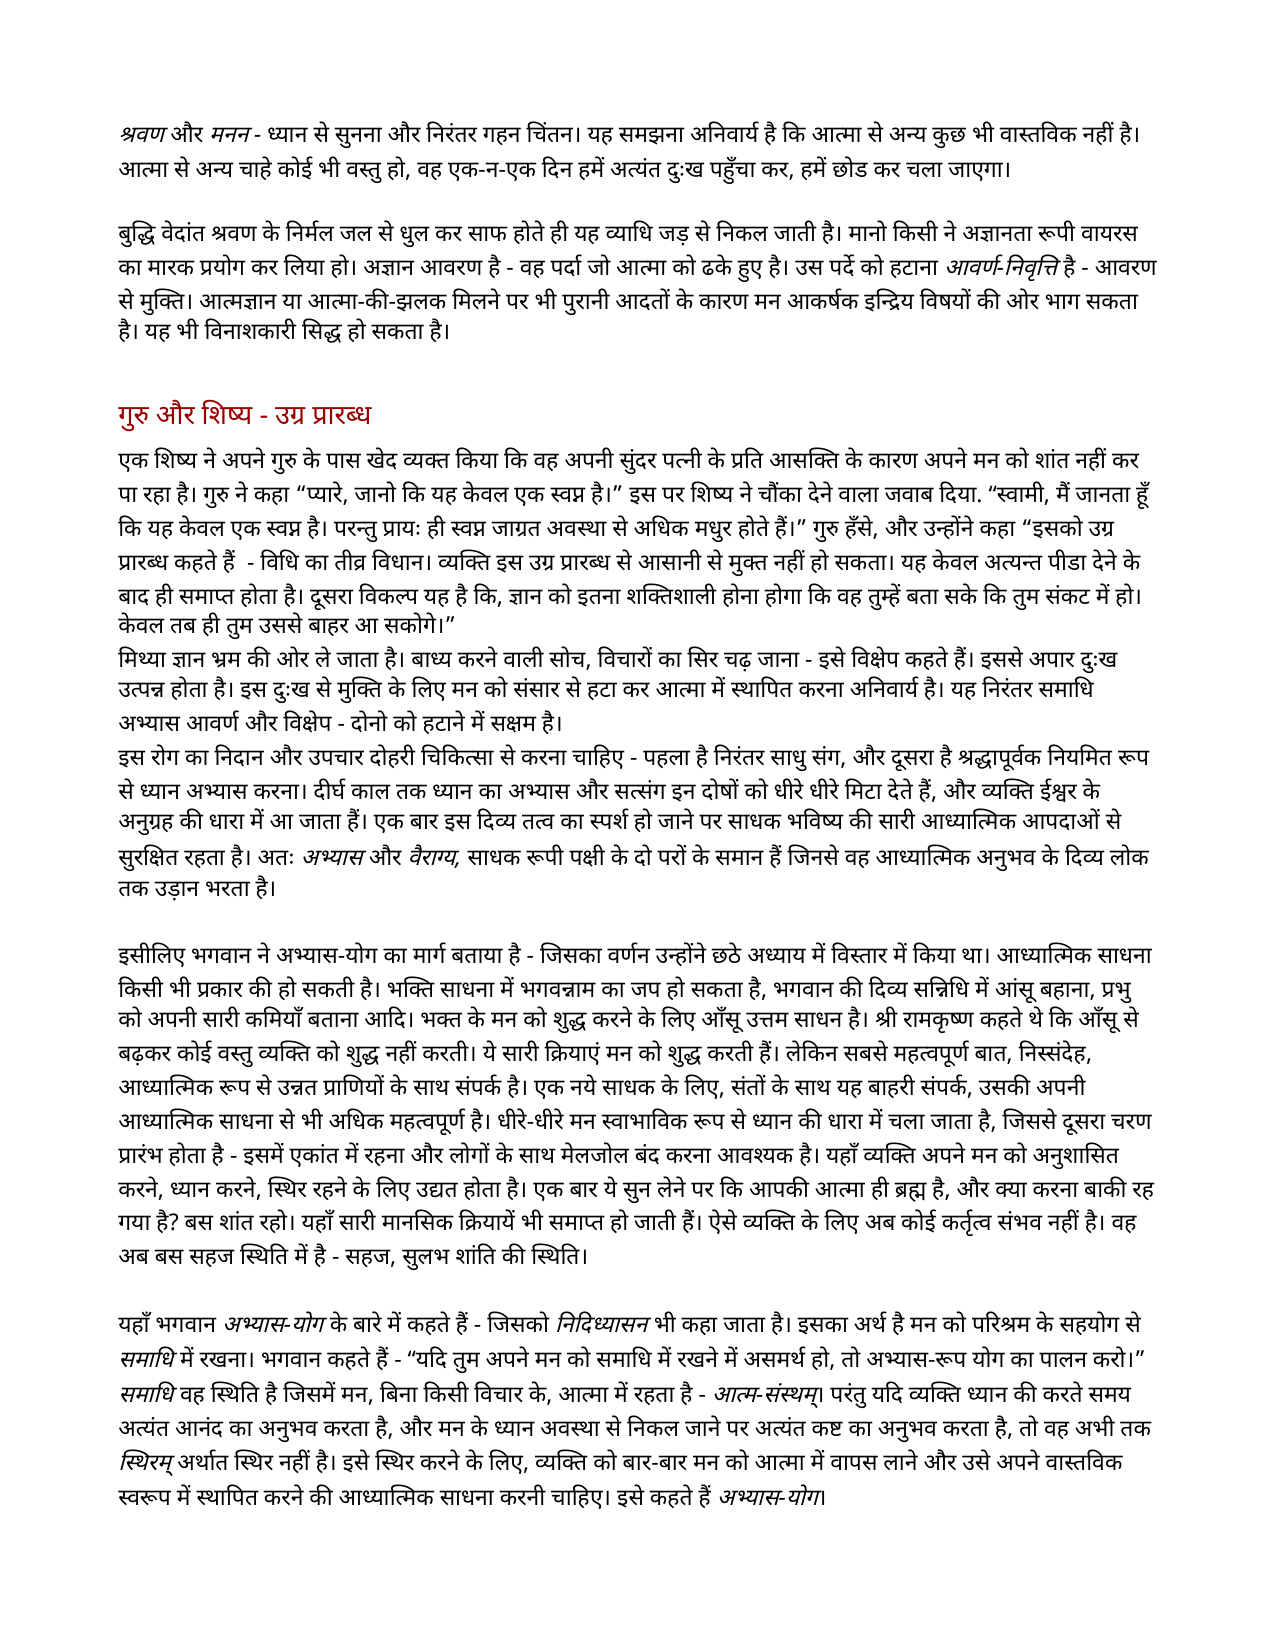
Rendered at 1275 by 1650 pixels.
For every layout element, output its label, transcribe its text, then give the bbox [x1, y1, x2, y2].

text इस रोग का निदान और उपचार दोहरी चिकित्सा से करना चाहिए - पहला है निरंतर साधु संग, और दूसरा है श्रद्धापूर्वक नियमित रूप से ध्यान अभ्यास करना। दीर्घ काल तक ध्यान का अभ्यास और सत्संग इन दोषों को धीरे धीरे मिटा देते हैं, और व्यक्ति ईश्वर के अनुग्रह की धारा में आ जाता हैं। एक बार इस दिव्य तत्व का स्पर्श हो जाने पर साधक भविष्य की सारी आध्यात्मिक आपदाओं से सुरक्षित रहता है। अतः अभ्यास और वैराग्य, साधक रूपी पक्षी के दो परों के समान हैं जिनसे वह आध्यात्मिक अनुभव के दिव्य लोक तक उड़ान भरता है। [118, 741, 1157, 905]
text इसीलिए भगवान ने अभ्यास-योग का मार्ग बताया है - जिसका वर्णन उन्होंने छठे अध्याय में विस्तार में किया था। आध्यात्मिक साधना किसी भी प्रकार की हो सकती है। भक्ति साधना में भगवन्नाम का‌ जप हो सकता है, भगवान की दिव्य सन्निधि में आंसू बहाना, प्रभु को अपनी सारी कमियाँ बताना आदि। भक्त के मन को शुद्ध करने के लिए आँसू उत्तम साधन है। श्री रामकृष्ण कहते थे कि आँसू से बढ़कर कोई वस्तु व्यक्ति को शुद्ध नहीं करती। ये सारी क्रियाएं मन को शुद्ध करती हैं। लेकिन सबसे महत्वपूर्ण बात, निस्संदेह, आध्यात्मिक रूप से उन्नत प्राणियों के साथ संपर्क है। एक नये साधक के लिए, संतों के साथ यह बाहरी संपर्क, उसकी अपनी आध्यात्मिक साधना से भी अधिक महत्वपूर्ण है। धीरे-धीरे मन स्वाभाविक रूप से ध्यान की धारा में चला जाता है, जिससे दूसरा चरण प्रारंभ होता है - इसमें एकांत में रहना और लोगों के साथ मेलजोल बंद करना आवश्यक है। यहाँ व्यक्ति अपने मन को अनुशासित करने, ध्यान करने, स्थिर रहने के लिए उद्यत होता है। एक बार ये सुन लेने पर कि आपकी आत्मा ही ब्रह्म है, और क्या करना‌ बाकी रह गया है? बस शांत रहो। यहाँ सारी मानसिक क्रियायें भी समाप्त हो जाती हैं। ऐसे व्यक्ति के लिए अब कोई कर्तृत्व संभव नहीं है। वह अब बस सहज स्थिति में है - सहज, सुलभ शांति की स्थिति। [118, 939, 1157, 1274]
text श्रवण और मनन - ध्यान से सुनना और निरंतर गहन चिंतन। यह समझना अनिवार्य है कि आत्मा से अन्य कुछ भी वास्तविक नहीं है। आत्मा से अन्य चाहे कोई भी वस्तु हो, वह एक-न-एक दिन हमें अत्यंत दुःख पहुँचा कर, हमें छोड कर चला जाएगा। [118, 118, 1157, 187]
text यहाँ भगवान अभ्यास-योग के बारे में कहते हैं - जिसको निदिध्यासन भी कहा जाता है। इसका अर्थ है मन को परिश्रम के सहयोग से समाधि में रखना। भगवान कहते हैं - “यदि तुम अपने मन को समाधि में रखने में असमर्थ हो, तो अभ्यास-रूप योग का पालन करो।” समाधि वह स्थिति है जिसमें मन, बिना किसी‌ विचार के, आत्मा में रहता है - आत्म-संस्थम्। परंतु यदि व्यक्ति ध्यान की करते समय अत्यंत आनंद का अनुभव करता है, और मन के ध्यान अवस्था से निकल जाने पर अत्यंत कष्ट का अनुभव करता है, तो वह अभी तक स्थिरम् अर्थात स्थिर नहीं है। इसे स्थिर करने के लिए, व्यक्ति को बार-बार मन को आत्मा में वापस लाने और उसे अपने वास्तविक स्वरूप में स्थापित करने की आध्यात्मिक साधना करनी चाहिए। इसे कहते हैं अभ्यास-योग। [118, 1308, 1157, 1514]
text बुद्धि वेदांत श्रवण के निर्मल जल से धुल कर साफ होते ही यह व्याधि जड़ से निकल जाती है। मानो किसी ने अज्ञानता रूपी वायरस का मारक प्रयोग कर लिया हो। अज्ञान आवरण है - वह पर्दा जो आत्मा को ढके हुए है। उस पर्दे को हटाना आवर्ण-निवृत्ति है - आवरण से मुक्ति। आत्मज्ञान या आत्मा-की-झलक मिलने पर भी पुरानी आदतों के कारण मन आकर्षक इन्द्रिय विषयों की ओर भाग सकता है। यह भी विनाशकारी सिद्ध हो सकता है। [118, 221, 1157, 349]
text एक शिष्य ने अपने गुरु के पास खेद व्यक्त किया कि वह अपनी सुंदर पत्नी के प्रति आसक्ति के कारण अपने मन को शांत नहीं कर पा रहा है। गुरु ने कहा “प्यारे, जानो कि यह केवल एक स्वप्न है।” इस पर शिष्य ने चौंका देने वाला जवाब दिया. “स्वामी, मैं जानता हूँ कि यह केवल एक स्वप्न है। परन्तु प्रायः ही स्वप्न जाग्रत अवस्था से अधिक मधुर होते हैं।” गुरु हँसे, और उन्होंने कहा “इसको उग्र प्रारब्ध कहते हैं - विधि का तीव्र विधान। व्यक्ति इस उग्र प्रारब्ध से आसानी से मुक्त नहीं हो सकता। यह केवल अत्यन्त पीडा देने के बाद ही समाप्त होता है। दूसरा विकल्प यह है कि, ज्ञान को इतना शक्तिशाली होना होगा कि वह तुम्हें बता सके कि तुम संकट में हो। केवल तब ही तुम उससे बाहर आ सकोगे।” [118, 448, 1157, 643]
subtitle गुरु और शिष्य - उग्र प्रारब्ध [118, 396, 1157, 436]
text मिथ्या ज्ञान भ्रम की ओर ले जाता है। बाध्य करने वाली सोच, विचारों का सिर चढ़ जाना - इसे विक्षेप कहते हैं। इससे अपार दुःख उत्पन्न होता है। इस दुःख से मुक्ति के लिए मन को संसार से हटा कर आत्मा में स्थापित करना अनिवार्य है। यह निरंतर समाधि अभ्यास आवर्ण और विक्षेप - दोनो को हटाने में सक्षम है। [118, 643, 1157, 741]
